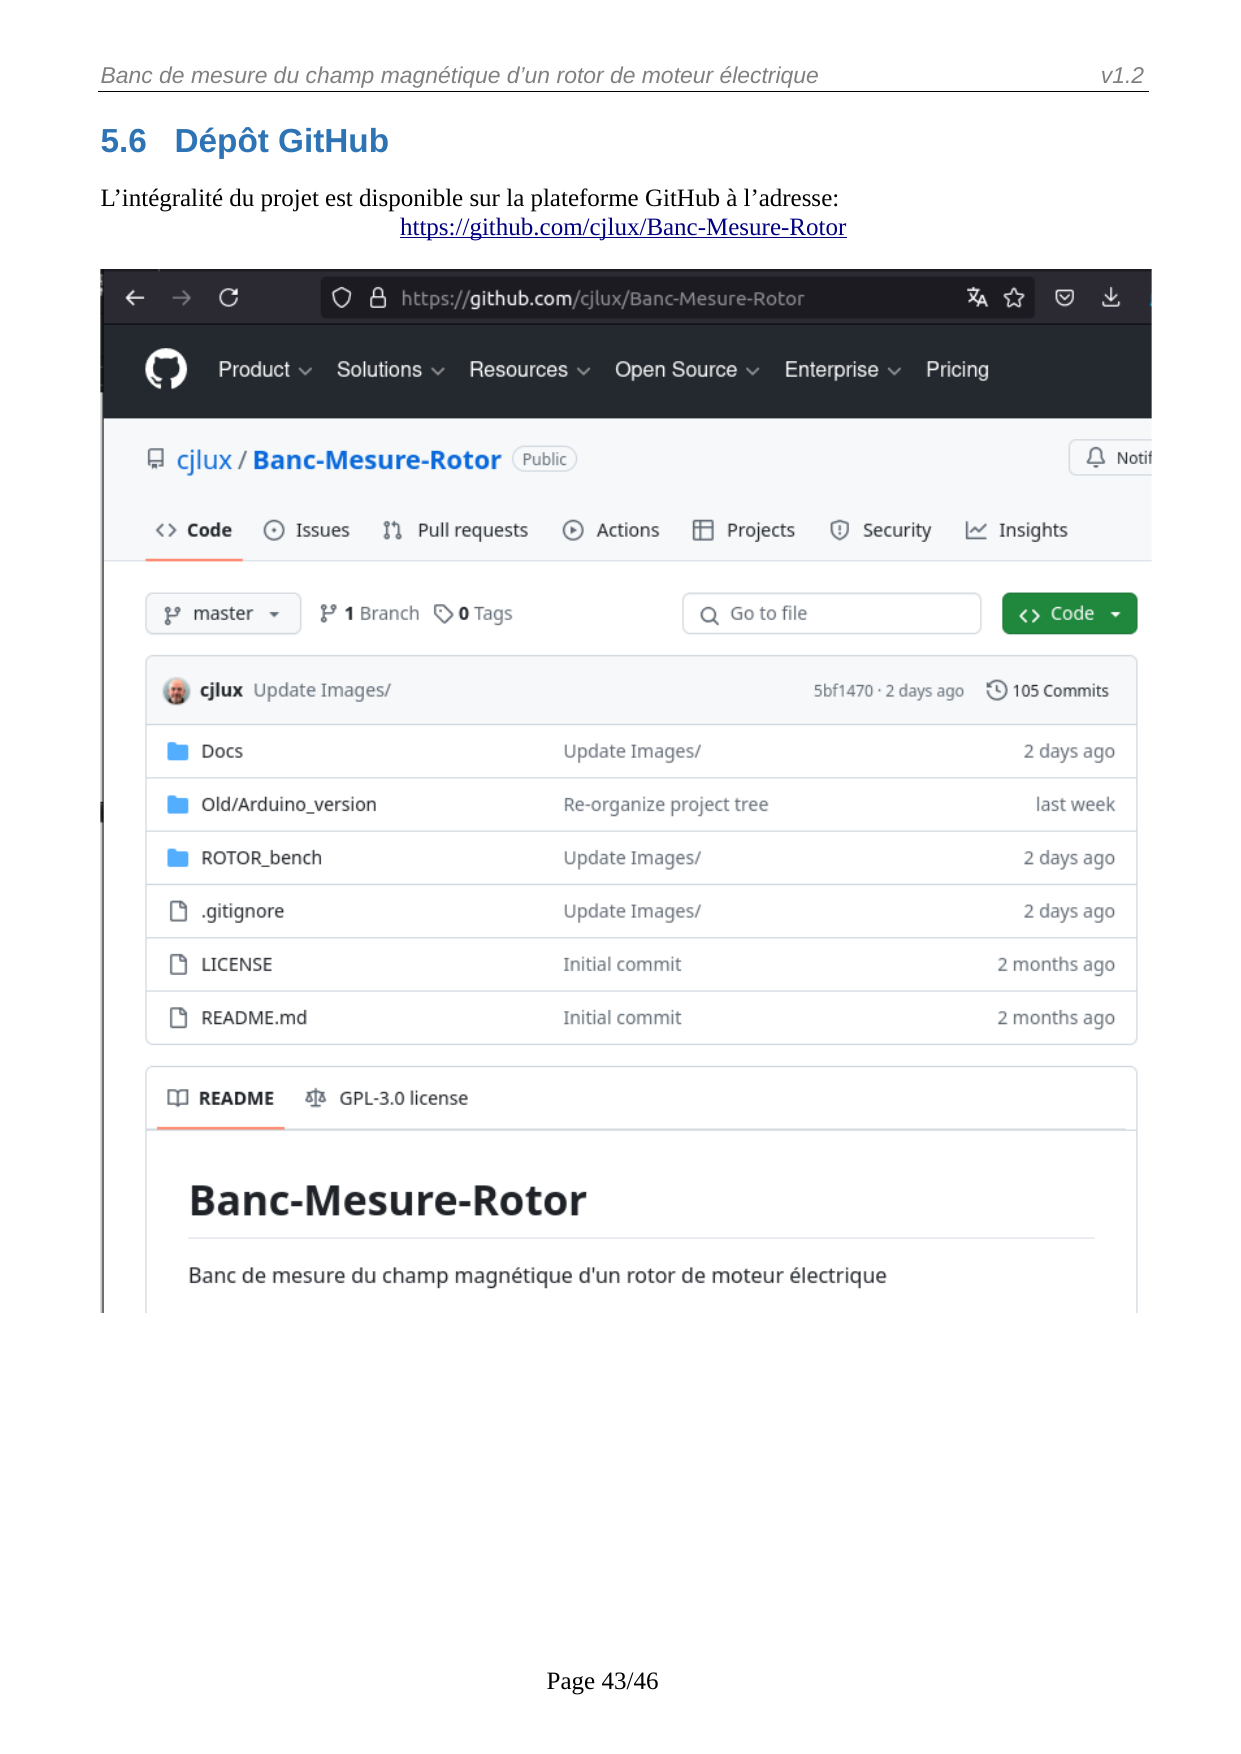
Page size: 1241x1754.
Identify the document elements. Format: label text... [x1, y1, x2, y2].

subtitle Dépôt GitHub [100, 121, 1146, 159]
picture [100, 269, 1152, 1313]
text https://github.com/cjlux/Banc-Mesure-Rotor [100, 212, 1146, 240]
text L’intégralité du projet est disponible sur la plateforme GitHub à l’adresse: [100, 183, 1146, 212]
